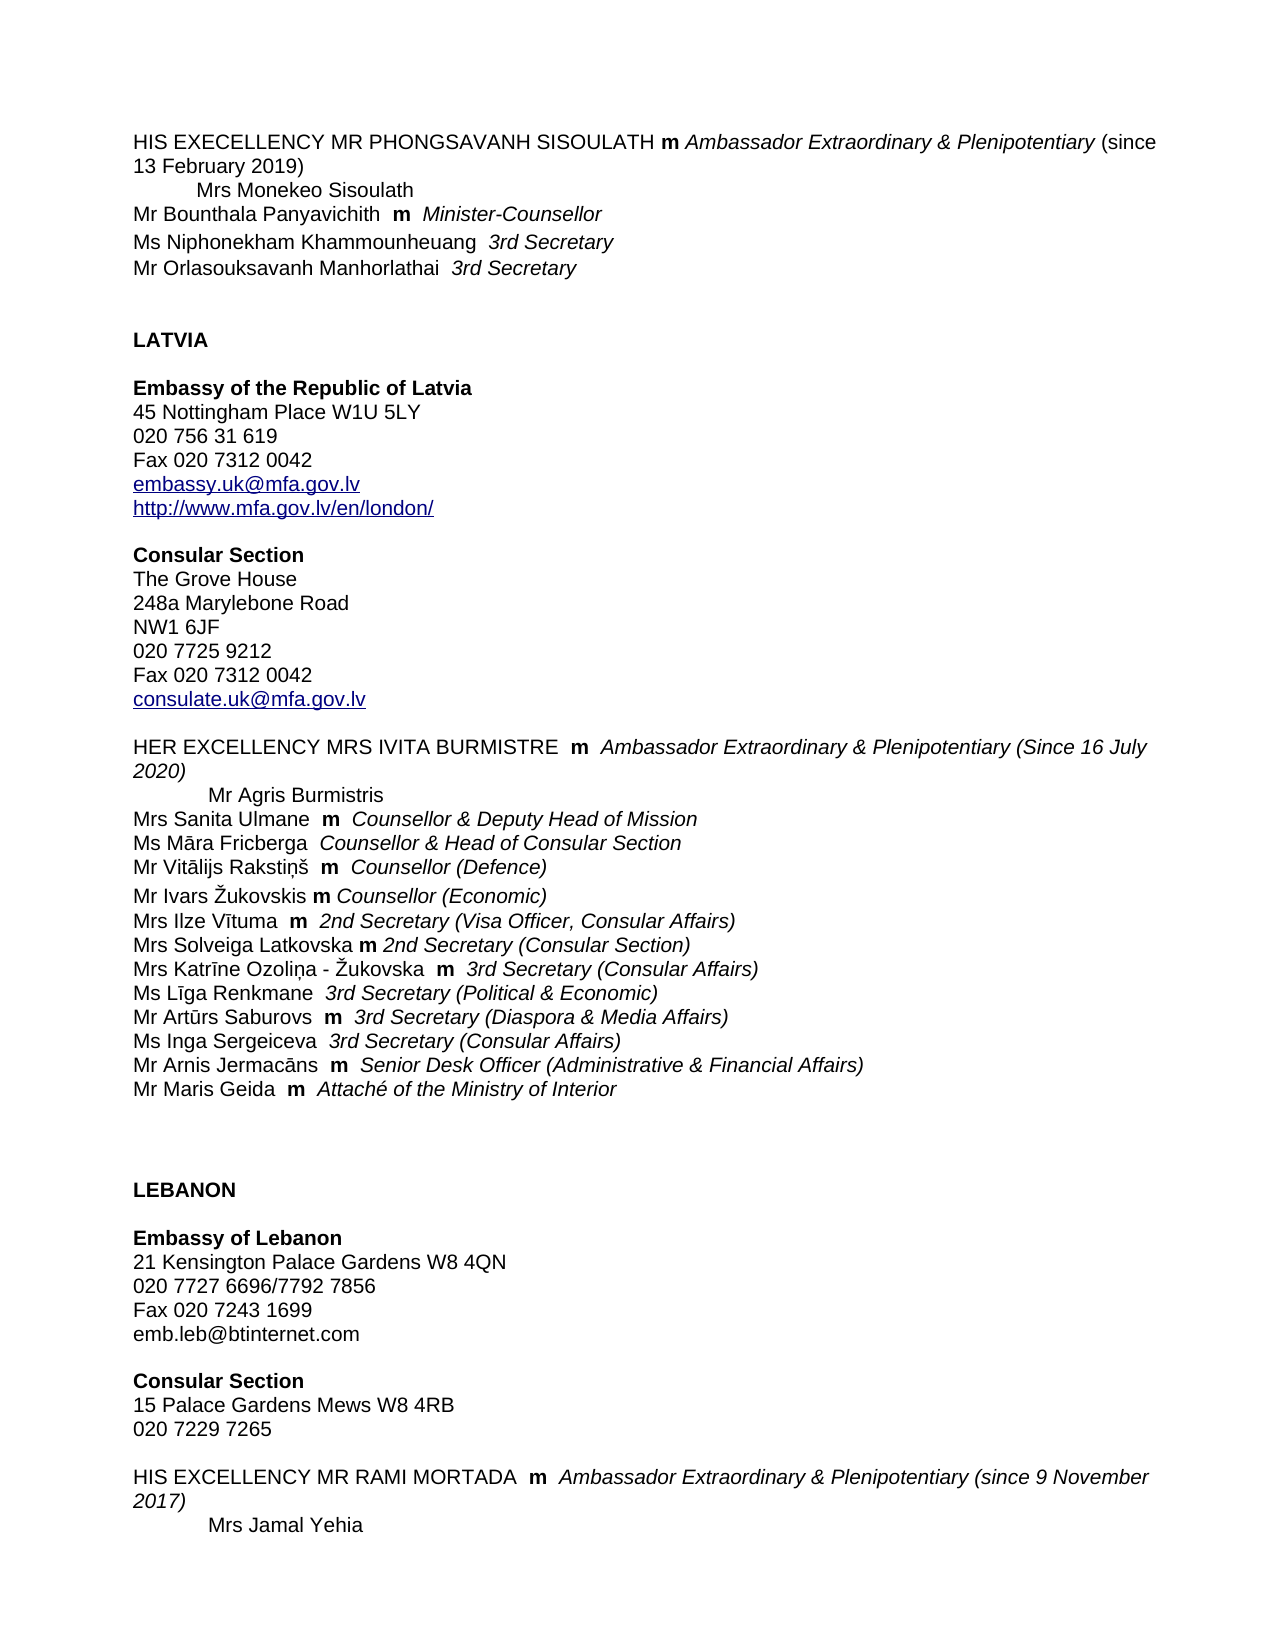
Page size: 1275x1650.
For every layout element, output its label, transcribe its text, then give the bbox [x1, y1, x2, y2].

text Ms Inga Sergeiceva 3rd Secretary (Consular Affairs) [133, 1029, 1181, 1053]
text Mrs Monekeo Sisoulath [133, 177, 1181, 201]
text http://www.mfa.gov.lv/en/london/ [133, 495, 1181, 519]
text Mr Maris Geida m Attaché of the Ministry of Interior [133, 1077, 1181, 1101]
text 21 Kensington Palace Gardens W8 4QN [133, 1249, 1181, 1273]
text Mr Orlasouksavanh Manhorlathai 3rd Secretary [133, 256, 1181, 280]
subtitle LATVIA [133, 328, 1181, 352]
text 020 7727 6696/7792 7856 [133, 1273, 1181, 1297]
text HIS EXECELLENCY MR PHONGSAVANH SISOULATH m Ambassador Extraordinary & Plenipotentiary (since 13 February 2019) [133, 129, 1181, 177]
text Mr Arnis Jermacāns m Senior Desk Officer (Administrative & Financial Affairs) [133, 1053, 1181, 1077]
text consulate.uk@mfa.gov.lv [133, 687, 1181, 711]
text emb.leb@btinternet.com [133, 1321, 1181, 1345]
text Mr Bounthala Panyavichith m Minister-Counsellor Ms Niphonekham Khammounheuang 3rd Secretary [133, 201, 1181, 256]
text NW1 6JF [133, 615, 1181, 639]
text embassy.uk@mfa.gov.lv [133, 471, 1181, 495]
text Mr Artūrs Saburovs m 3rd Secretary (Diaspora & Media Affairs) [133, 1005, 1181, 1029]
text HIS EXCELLENCY MR RAMI MORTADA m Ambassador Extraordinary & Plenipotentiary (since 9 November 2017) [133, 1465, 1181, 1513]
text 020 756 31 619 [133, 423, 1181, 447]
text HER EXCELLENCY MRS IVITA BURMISTRE m Ambassador Extraordinary & Plenipotentiary (Since 16 July 2020) [133, 735, 1181, 783]
text 020 7229 7265 [133, 1417, 1181, 1441]
text Embassy of the Republic of Latvia [133, 376, 1181, 399]
text Mrs Katrīne Ozoliņa - Žukovska m 3rd Secretary (Consular Affairs) [133, 957, 1181, 981]
text Mr Agris Burmistris [133, 783, 1181, 807]
text LEBANON [133, 1178, 1181, 1202]
text Mrs Jamal Yehia [133, 1513, 1181, 1537]
text Fax 020 7243 1699 [133, 1297, 1181, 1321]
text Fax 020 7312 0042 [133, 663, 1181, 687]
text Mrs Ilze Vītuma m 2nd Secretary (Visa Officer, Consular Affairs) [133, 909, 1181, 933]
text 45 Nottingham Place W1U 5LY [133, 399, 1181, 423]
text Fax 020 7312 0042 [133, 447, 1181, 471]
text The Grove House [133, 567, 1181, 591]
text Mr Vitālijs Rakstiņš m Counsellor (Defence) [133, 855, 1181, 879]
text Consular Section [133, 543, 1181, 567]
text 020 7725 9212 [133, 639, 1181, 663]
subtitle Embassy of Lebanon [133, 1226, 1181, 1249]
text 15 Palace Gardens Mews W8 4RB [133, 1393, 1181, 1417]
text 248a Marylebone Road [133, 591, 1181, 615]
subtitle Consular Section [133, 1369, 1181, 1393]
text Mr Ivars Žukovskis m Counsellor (Economic) [133, 879, 1181, 909]
text Mrs Sanita Ulmane m Counsellor & Deputy Head of Mission [133, 807, 1181, 831]
text Mrs Solveiga Latkovska m 2nd Secretary (Consular Section) [133, 933, 1181, 957]
text Ms Līga Renkmane 3rd Secretary (Political & Economic) [133, 981, 1181, 1005]
text Ms Māra Fricberga Counsellor & Head of Consular Section [133, 831, 1181, 855]
